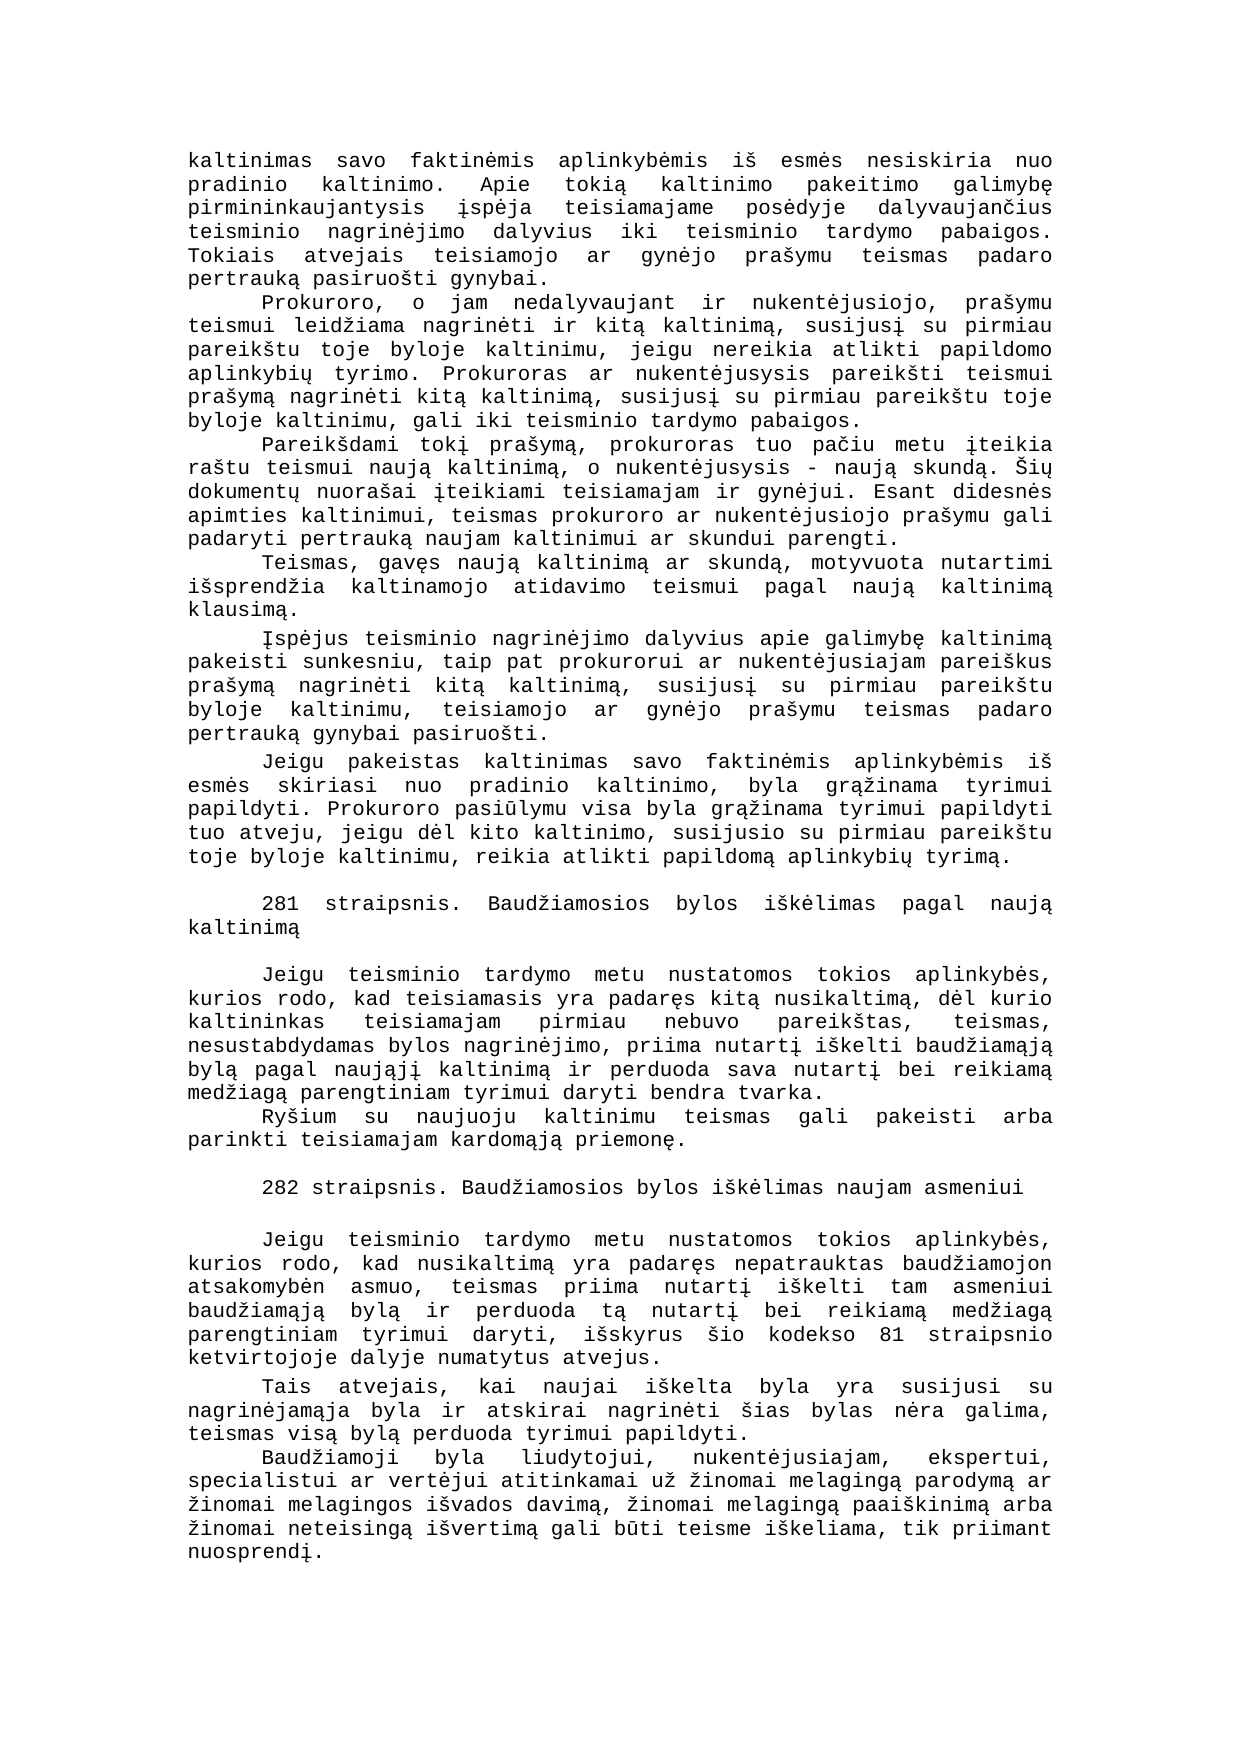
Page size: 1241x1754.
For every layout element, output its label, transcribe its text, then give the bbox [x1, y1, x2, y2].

text 281 straipsnis. Baudžiamosios bylos iškėlimas pagal naują kaltinimą [187, 893, 1053, 940]
text Baudžiamoji byla liudytojui, nukentėjusiajam, ekspertui, specialistui ar vertėjui atitinkamai už žinomai melagingą parodymą ar žinomai melagingos išvados davimą, žinomai melagingą paaiškinimą arba žinomai neteisingą išvertimą gali būti teisme iškeliama, tik priimant nuosprendį. [187, 1447, 1053, 1565]
text Įspėjus teisminio nagrinėjimo dalyvius apie galimybę kaltinimą pakeisti sunkesniu, taip pat prokurorui ar nukentėjusiajam pareiškus prašymą nagrinėti kitą kaltinimą, susijusį su pirmiau pareikštu byloje kaltinimu, teisiamojo ar gynėjo prašymu teismas padaro pertrauką gynybai pasiruošti. [187, 628, 1053, 746]
text kaltinimas savo faktinėmis aplinkybėmis iš esmės nesiskiria nuo pradinio kaltinimo. Apie tokią kaltinimo pakeitimo galimybę pirmininkaujantysis įspėja teisiamajame posėdyje dalyvaujančius teisminio nagrinėjimo dalyvius iki teisminio tardymo pabaigos. Tokiais atvejais teisiamojo ar gynėjo prašymu teismas padaro pertrauką pasiruošti gynybai. [187, 150, 1053, 292]
text Pareikšdami tokį prašymą, prokuroras tuo pačiu metu įteikia raštu teismui naują kaltinimą, o nukentėjusysis - naują skundą. Šių dokumentų nuorašai įteikiami teisiamajam ir gynėjui. Esant didesnės apimties kaltinimui, teismas prokuroro ar nukentėjusiojo prašymu gali padaryti pertrauką naujam kaltinimui ar skundui parengti. [187, 434, 1053, 552]
text Tais atvejais, kai naujai iškelta byla yra susijusi su nagrinėjamąja byla ir atskirai nagrinėti šias bylas nėra galima, teismas visą bylą perduoda tyrimui papildyti. [187, 1376, 1053, 1447]
text Jeigu teisminio tardymo metu nustatomos tokios aplinkybės, kurios rodo, kad nusikaltimą yra padaręs nepatrauktas baudžiamojon atsakomybėn asmuo, teismas priima nutartį iškelti tam asmeniui baudžiamąją bylą ir perduoda tą nutartį bei reikiamą medžiagą parengtiniam tyrimui daryti, išskyrus šio kodekso 81 straipsnio ketvirtojoje dalyje numatytus atvejus. [187, 1229, 1053, 1371]
text Ryšium su naujuoju kaltinimu teismas gali pakeisti arba parinkti teisiamajam kardomąją priemonę. [187, 1106, 1053, 1153]
text Jeigu pakeistas kaltinimas savo faktinėmis aplinkybėmis iš esmės skiriasi nuo pradinio kaltinimo, byla grąžinama tyrimui papildyti. Prokuroro pasiūlymu visa byla grąžinama tyrimui papildyti tuo atveju, jeigu dėl kito kaltinimo, susijusio su pirmiau pareikštu toje byloje kaltinimu, reikia atlikti papildomą aplinkybių tyrimą. [187, 751, 1053, 869]
text Prokuroro, o jam nedalyvaujant ir nukentėjusiojo, prašymu teismui leidžiama nagrinėti ir kitą kaltinimą, susijusį su pirmiau pareikštu toje byloje kaltinimu, jeigu nereikia atlikti papildomo aplinkybių tyrimo. Prokuroras ar nukentėjusysis pareikšti teismui prašymą nagrinėti kitą kaltinimą, susijusį su pirmiau pareikštu toje byloje kaltinimu, gali iki teisminio tardymo pabaigos. [187, 292, 1053, 434]
text 282 straipsnis. Baudžiamosios bylos iškėlimas naujam asmeniui [187, 1177, 1053, 1200]
text Jeigu teisminio tardymo metu nustatomos tokios aplinkybės, kurios rodo, kad teisiamasis yra padaręs kitą nusikaltimą, dėl kurio kaltininkas teisiamajam pirmiau nebuvo pareikštas, teismas, nesustabdydamas bylos nagrinėjimo, priima nutartį iškelti baudžiamąją bylą pagal naująjį kaltinimą ir perduoda sava nutartį bei reikiamą medžiagą parengtiniam tyrimui daryti bendra tvarka. [187, 964, 1053, 1106]
text Teismas, gavęs naują kaltinimą ar skundą, motyvuota nutartimi išsprendžia kaltinamojo atidavimo teismui pagal naują kaltinimą klausimą. [187, 552, 1053, 623]
